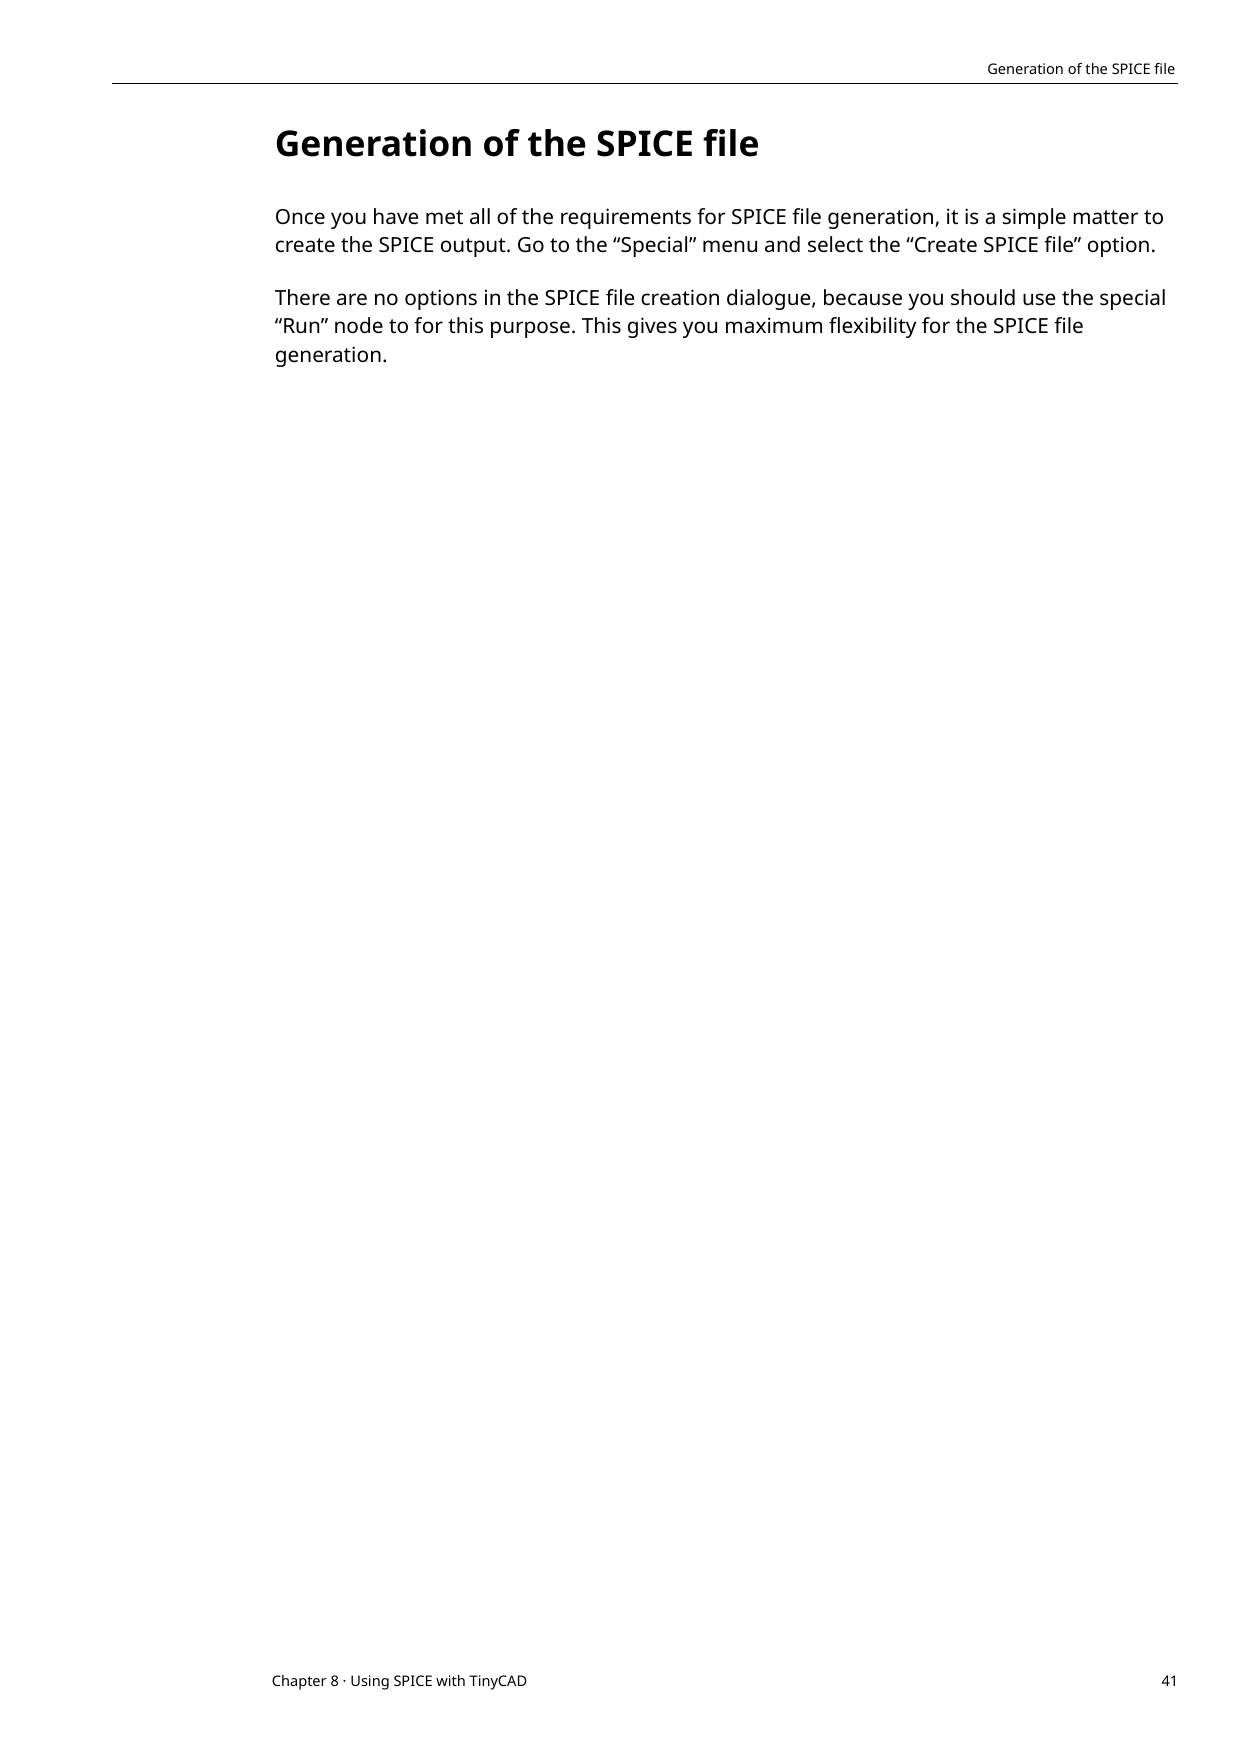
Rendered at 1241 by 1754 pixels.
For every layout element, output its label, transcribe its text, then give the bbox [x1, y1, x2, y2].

text There are no options in the SPICE file creation dialogue, because you should use the special “Run” node to for this purpose. This gives you maximum flexibility for the SPICE file generation. [274, 283, 1178, 368]
subtitle Generation of the SPICE file [274, 118, 1178, 166]
text Once you have met all of the requirements for SPICE file generation, it is a simple matter to create the SPICE output. Go to the “Special” menu and select the “Create SPICE file” option. [274, 202, 1178, 259]
